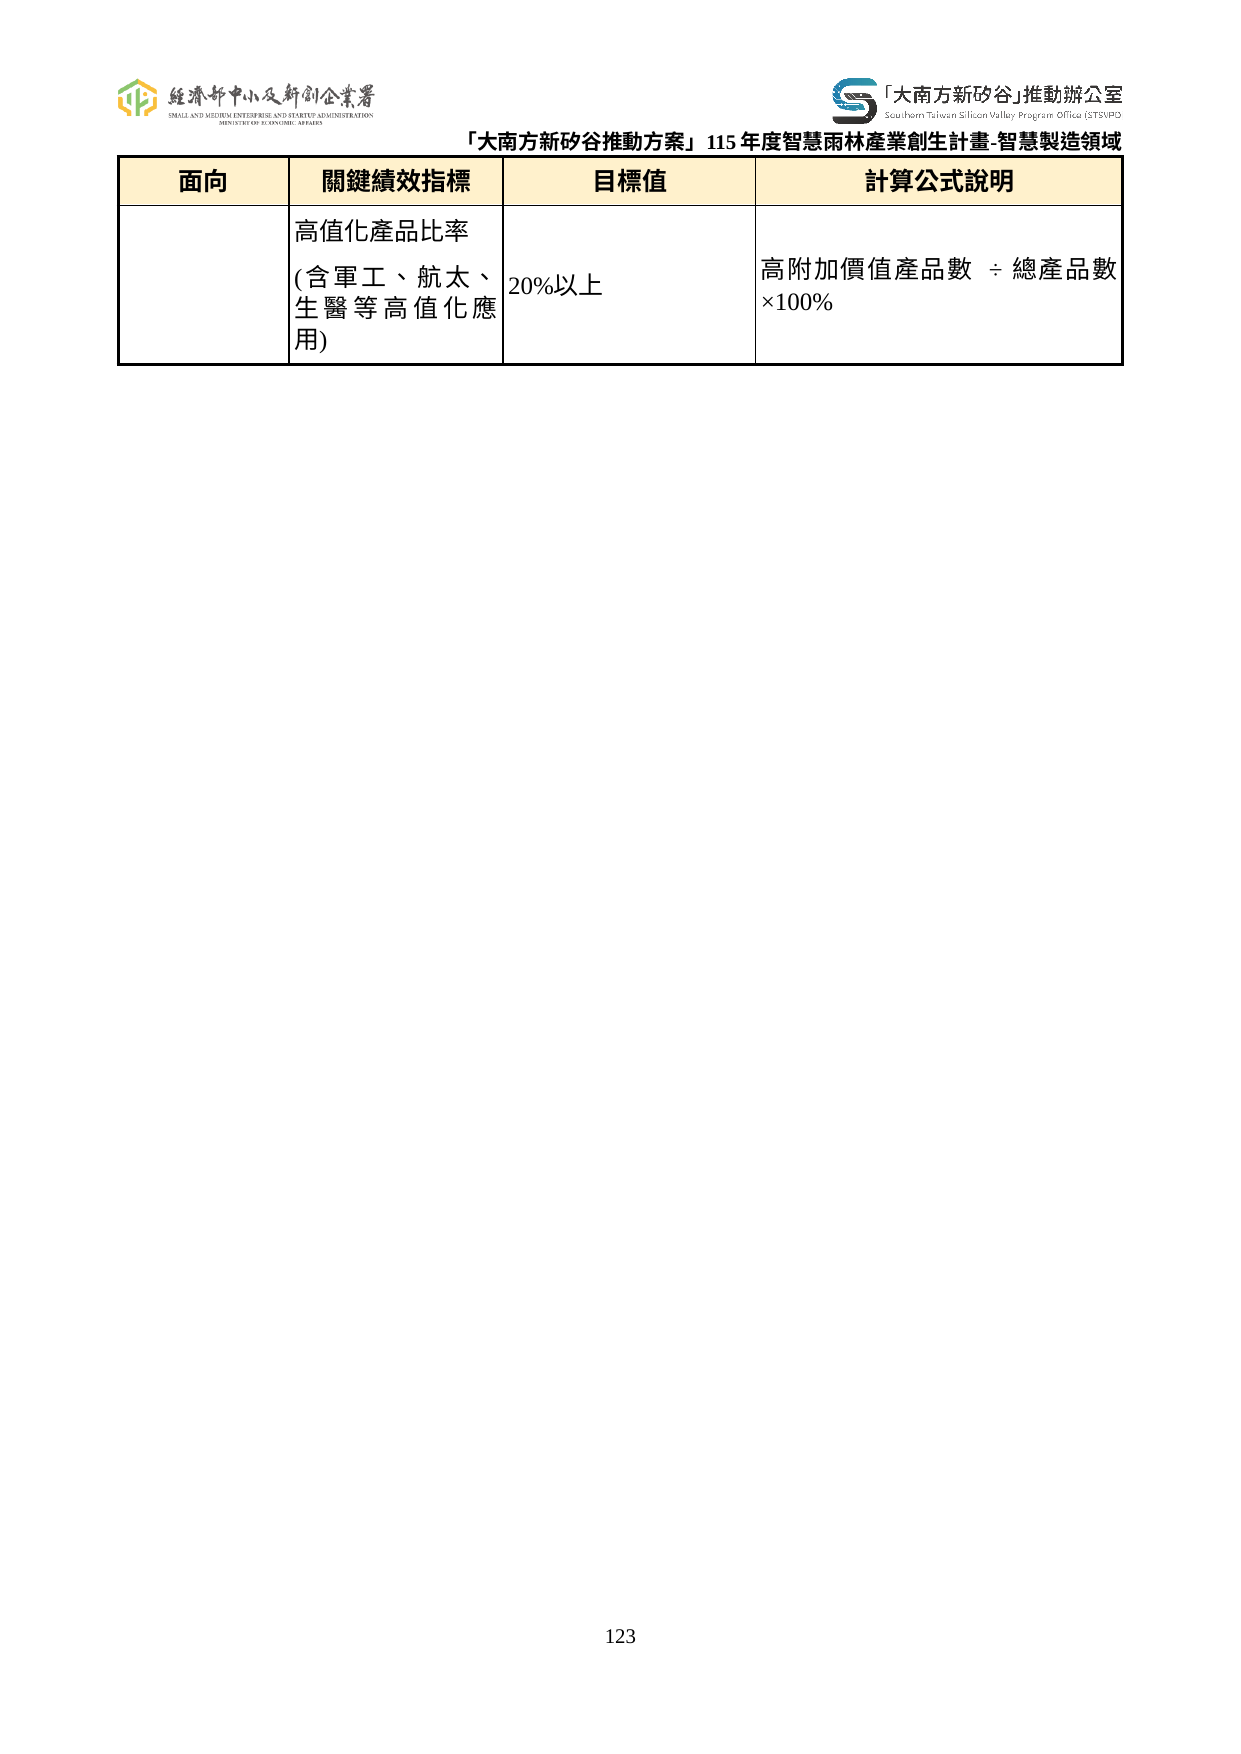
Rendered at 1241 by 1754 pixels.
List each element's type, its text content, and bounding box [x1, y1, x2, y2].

table_cell 高值化產品比率 (含軍工、航太、生醫等高值化應用) [290, 206, 502, 363]
table_cell 高附加價值產品數 ÷ 總產品數 ×100% [756, 206, 1121, 363]
table_cell 20%以上 [504, 206, 755, 363]
table_header 計算公式說明 [756, 158, 1121, 204]
table_header 面向 [120, 158, 288, 204]
table_header 目標值 [504, 158, 755, 204]
table_cell [120, 206, 288, 363]
table_header 關鍵績效指標 [290, 158, 502, 204]
